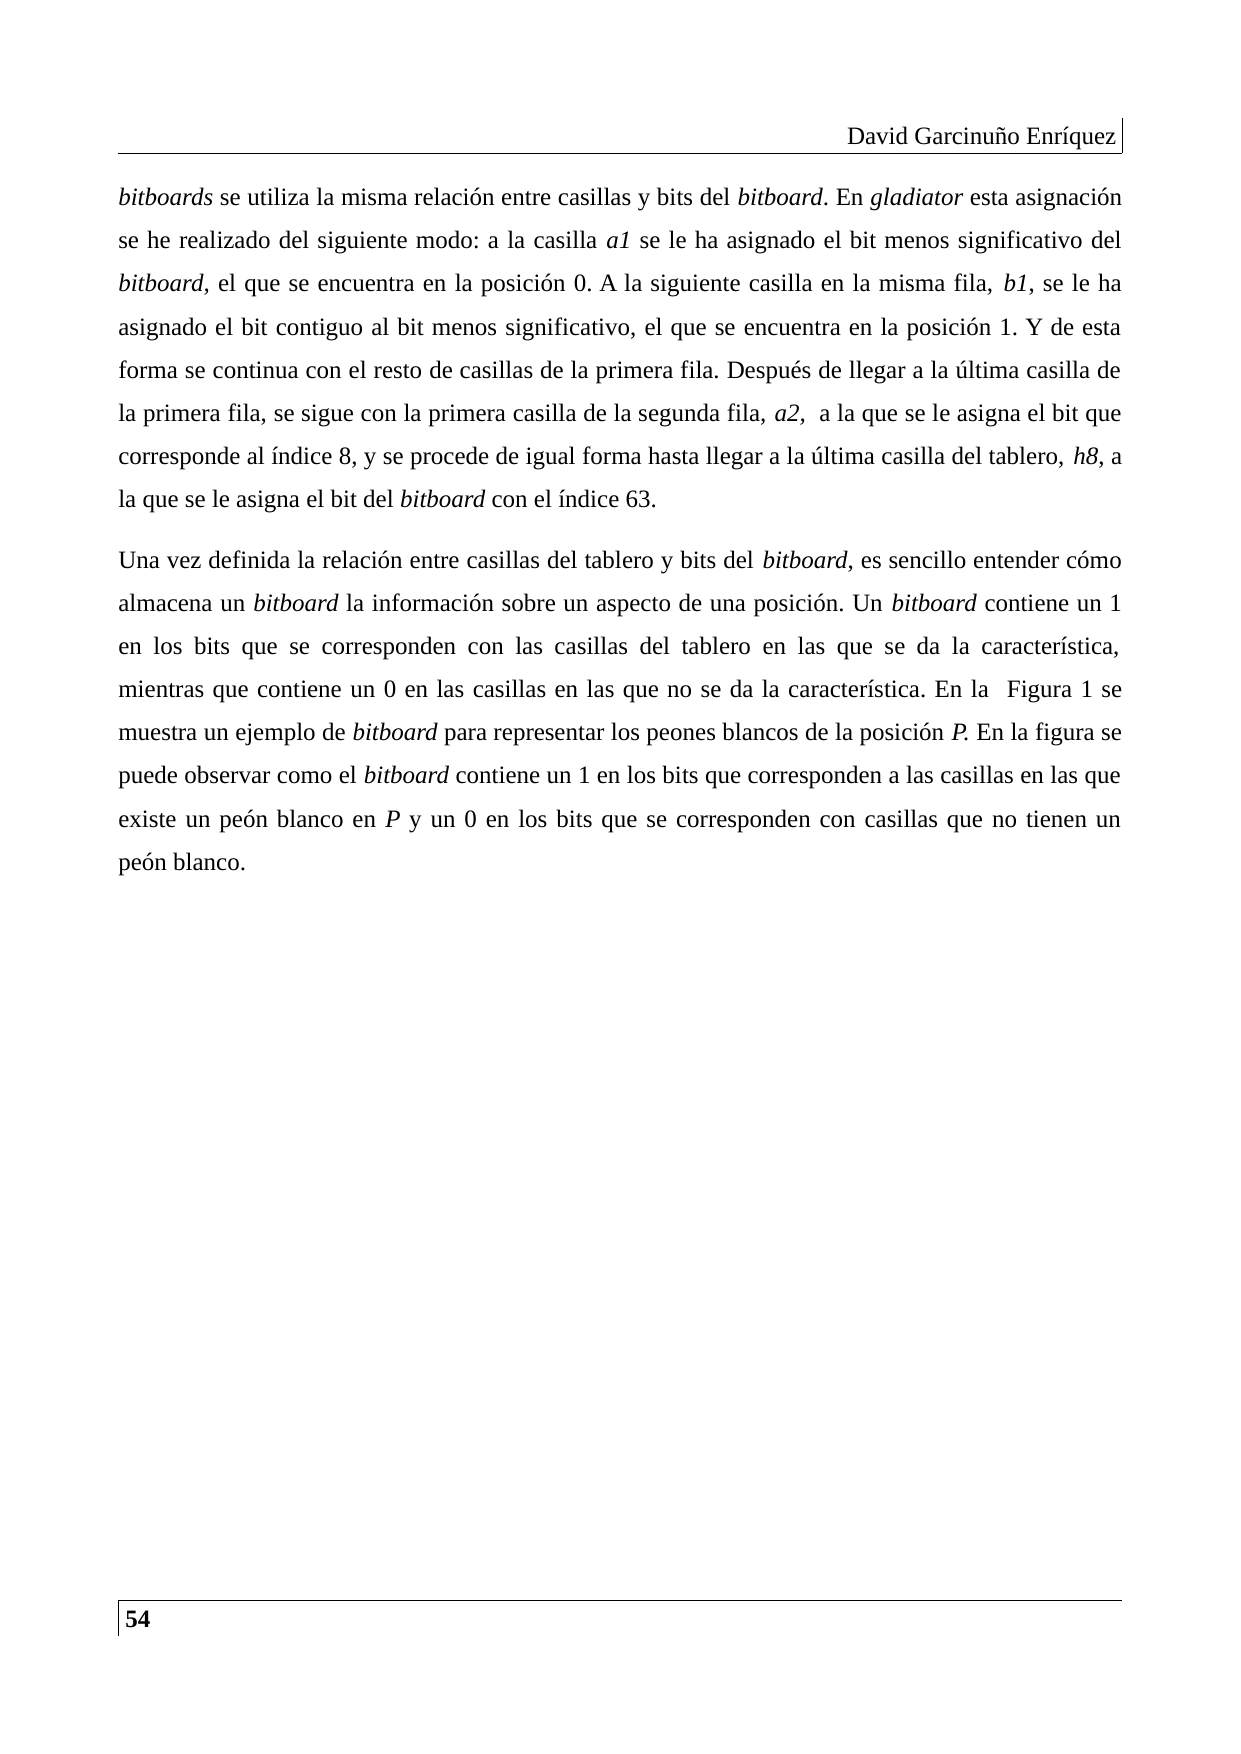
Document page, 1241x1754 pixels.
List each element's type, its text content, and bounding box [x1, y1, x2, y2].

text bitboards se utiliza la misma relación entre casillas y bits del bitboard. En gladiator esta asignación se he realizado del siguiente modo: a la casilla a1 se le ha asignado el bit menos significativo del bitboard, el que se encuentra en la posición 0. A la siguiente casilla en la misma fila, b1, se le ha asignado el bit contiguo al bit menos significativo, el que se encuentra en la posición 1. Y de esta forma se continua con el resto de casillas de la primera fila. Después de llegar a la última casilla de la primera fila, se sigue con la primera casilla de la segunda fila, a2, a la que se le asigna el bit que corresponde al índice 8, y se procede de igual forma hasta llegar a la última casilla del tablero, h8, a la que se le asigna el bit del bitboard con el índice 63. [118, 182, 1122, 513]
text Una vez definida la relación entre casillas del tablero y bits del bitboard, es sencillo entender cómo almacena un bitboard la información sobre un aspecto de una posición. Un bitboard contiene un 1 en los bits que se corresponden con las casillas del tablero en las que se da la característica, mientras que contiene un 0 en las casillas en las que no se da la característica. En la Figura 1 se muestra un ejemplo de bitboard para representar los peones blancos de la posición P. En la figura se puede observar como el bitboard contiene un 1 en los bits que corresponden a las casillas en las que existe un peón blanco en P y un 0 en los bits que se corresponden con casillas que no tienen un peón blanco. [118, 545, 1122, 876]
